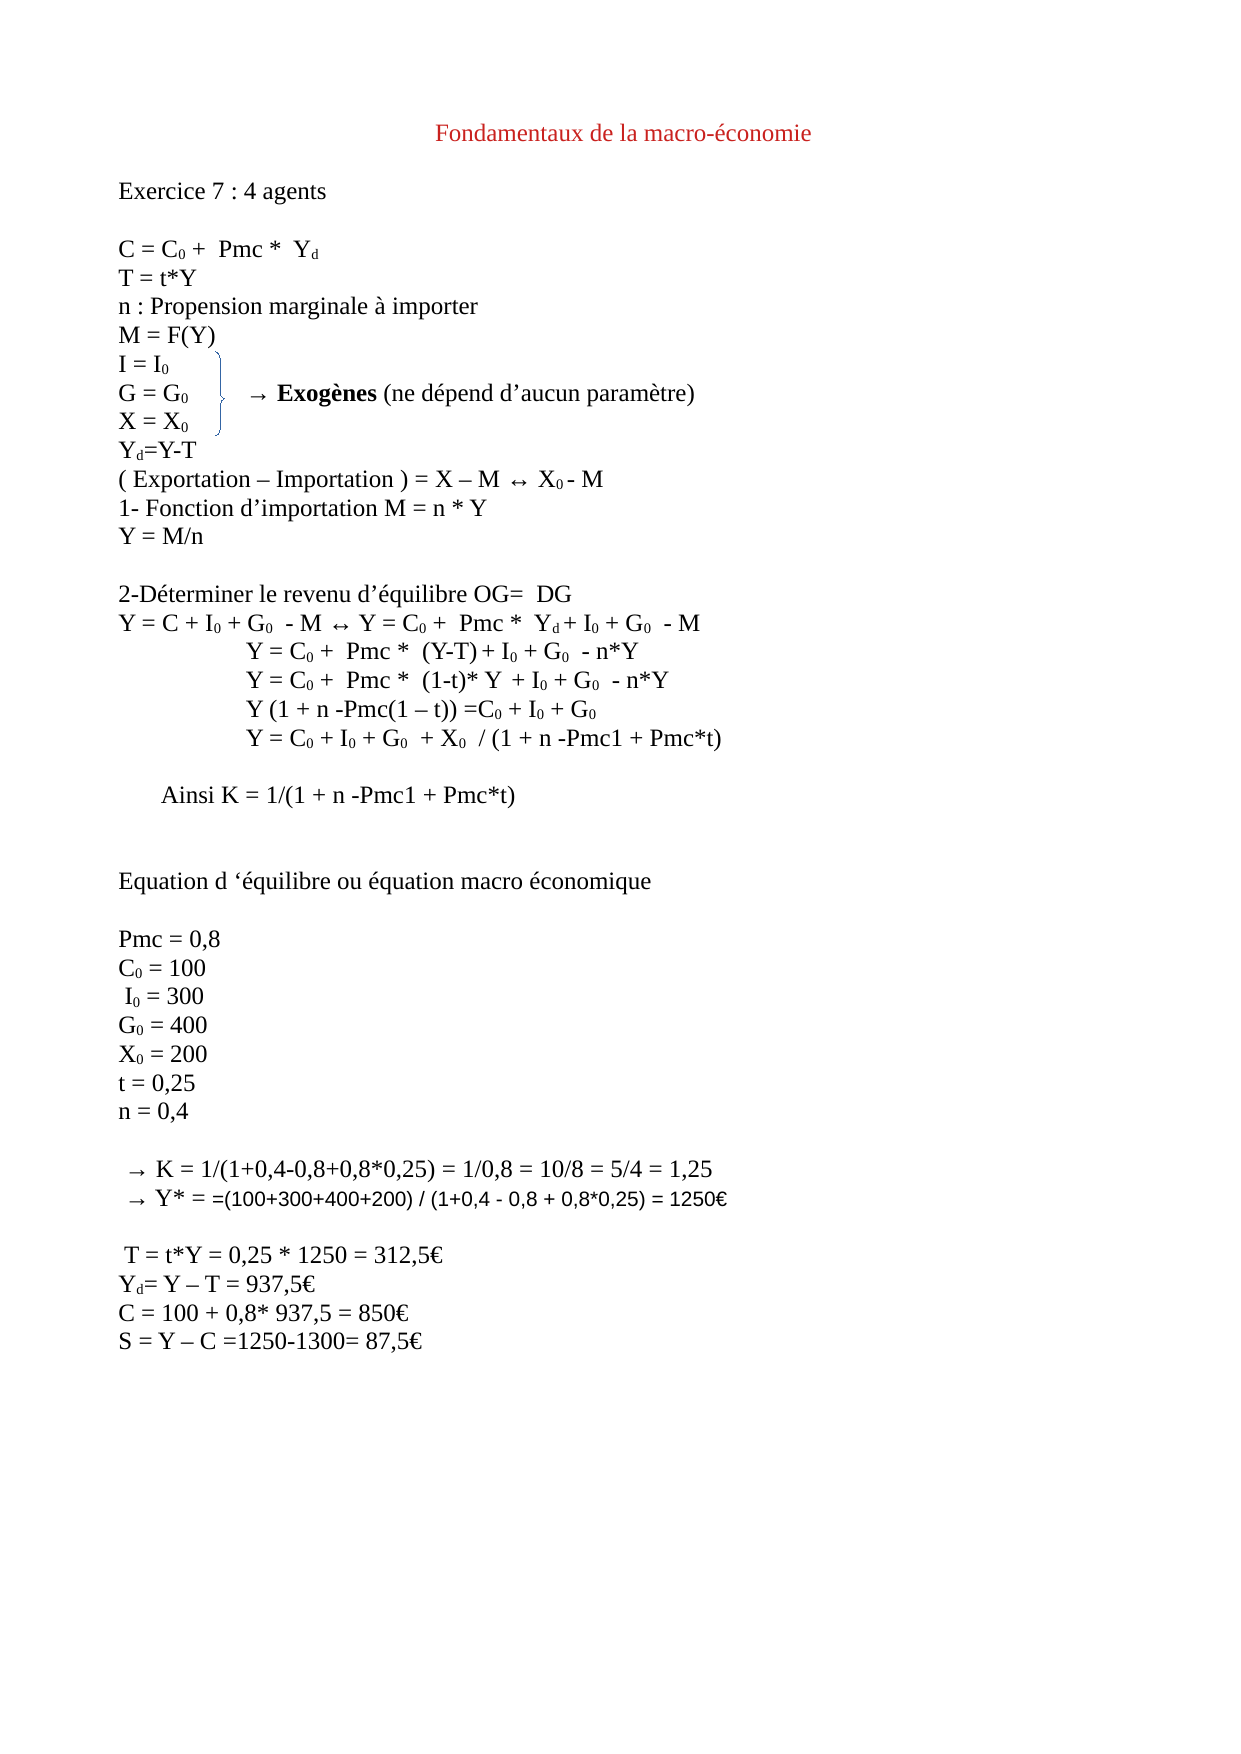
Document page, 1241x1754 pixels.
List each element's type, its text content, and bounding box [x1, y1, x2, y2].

text Yd= Y – T = 937,5€ [118, 1269, 1122, 1298]
text ( Exportation – Importation ) = X – M ↔ X0 - M [118, 464, 1122, 493]
text M = F(Y) [118, 320, 1122, 349]
text X0 = 200 [118, 1039, 1122, 1068]
text Exercice 7 : 4 agents [118, 176, 1122, 205]
text → Y* = =(100+300+400+200) / (1+0,4 - 0,8 + 0,8*0,25) = 1250€ [118, 1183, 1122, 1211]
text C0 = 100 [118, 953, 1122, 981]
text Y = C0 + I0 + G0 + X0 / (1 + n -Pmc1 + Pmc*t) [118, 723, 1122, 751]
text I0 = 300 [118, 981, 1122, 1010]
text Ainsi K = 1/(1 + n -Pmc1 + Pmc*t) [118, 780, 1122, 809]
text Pmc = 0,8 [118, 924, 1122, 953]
text G0 = 400 [118, 1010, 1122, 1039]
text n : Propension marginale à importer [118, 291, 1122, 320]
text n = 0,4 [118, 1096, 1122, 1125]
text 1- Fonction d’importation M = n * Y [118, 493, 1122, 521]
text 2-Déterminer le revenu d’équilibre OG= DG [118, 579, 1122, 608]
text I = I0 [118, 349, 1122, 378]
text → K = 1/(1+0,4-0,8+0,8*0,25) = 1/0,8 = 10/8 = 5/4 = 1,25 [118, 1154, 1122, 1183]
text T = t*Y [118, 263, 1122, 291]
text S = Y – C =1250-1300= 87,5€ [118, 1326, 1122, 1355]
text Y = C0 + Pmc * (1-t)* Y + I0 + G0 - n*Y [118, 665, 1122, 694]
text Y = M/n [118, 521, 1122, 550]
text G = G0 → Exogènes (ne dépend d’aucun paramètre) [118, 378, 1122, 406]
text T = t*Y = 0,25 * 1250 = 312,5€ [118, 1240, 1122, 1269]
text Y = C + I0 + G0 - M ↔ Y = C0 + Pmc * Yd + I0 + G0 - M [118, 608, 1122, 636]
text Equation d ‘équilibre ou équation macro économique [118, 866, 1122, 895]
text Yd=Y-T [118, 435, 1122, 464]
text C = 100 + 0,8* 937,5 = 850€ [118, 1298, 1122, 1326]
text Y = C0 + Pmc * (Y-T) + I0 + G0 - n*Y [118, 636, 1122, 665]
text C = C0 + Pmc * Yd [118, 234, 1122, 263]
text Y (1 + n -Pmc(1 – t)) =C0 + I0 + G0 [118, 694, 1122, 723]
text t = 0,25 [118, 1068, 1122, 1096]
text X = X0 [118, 406, 1122, 435]
